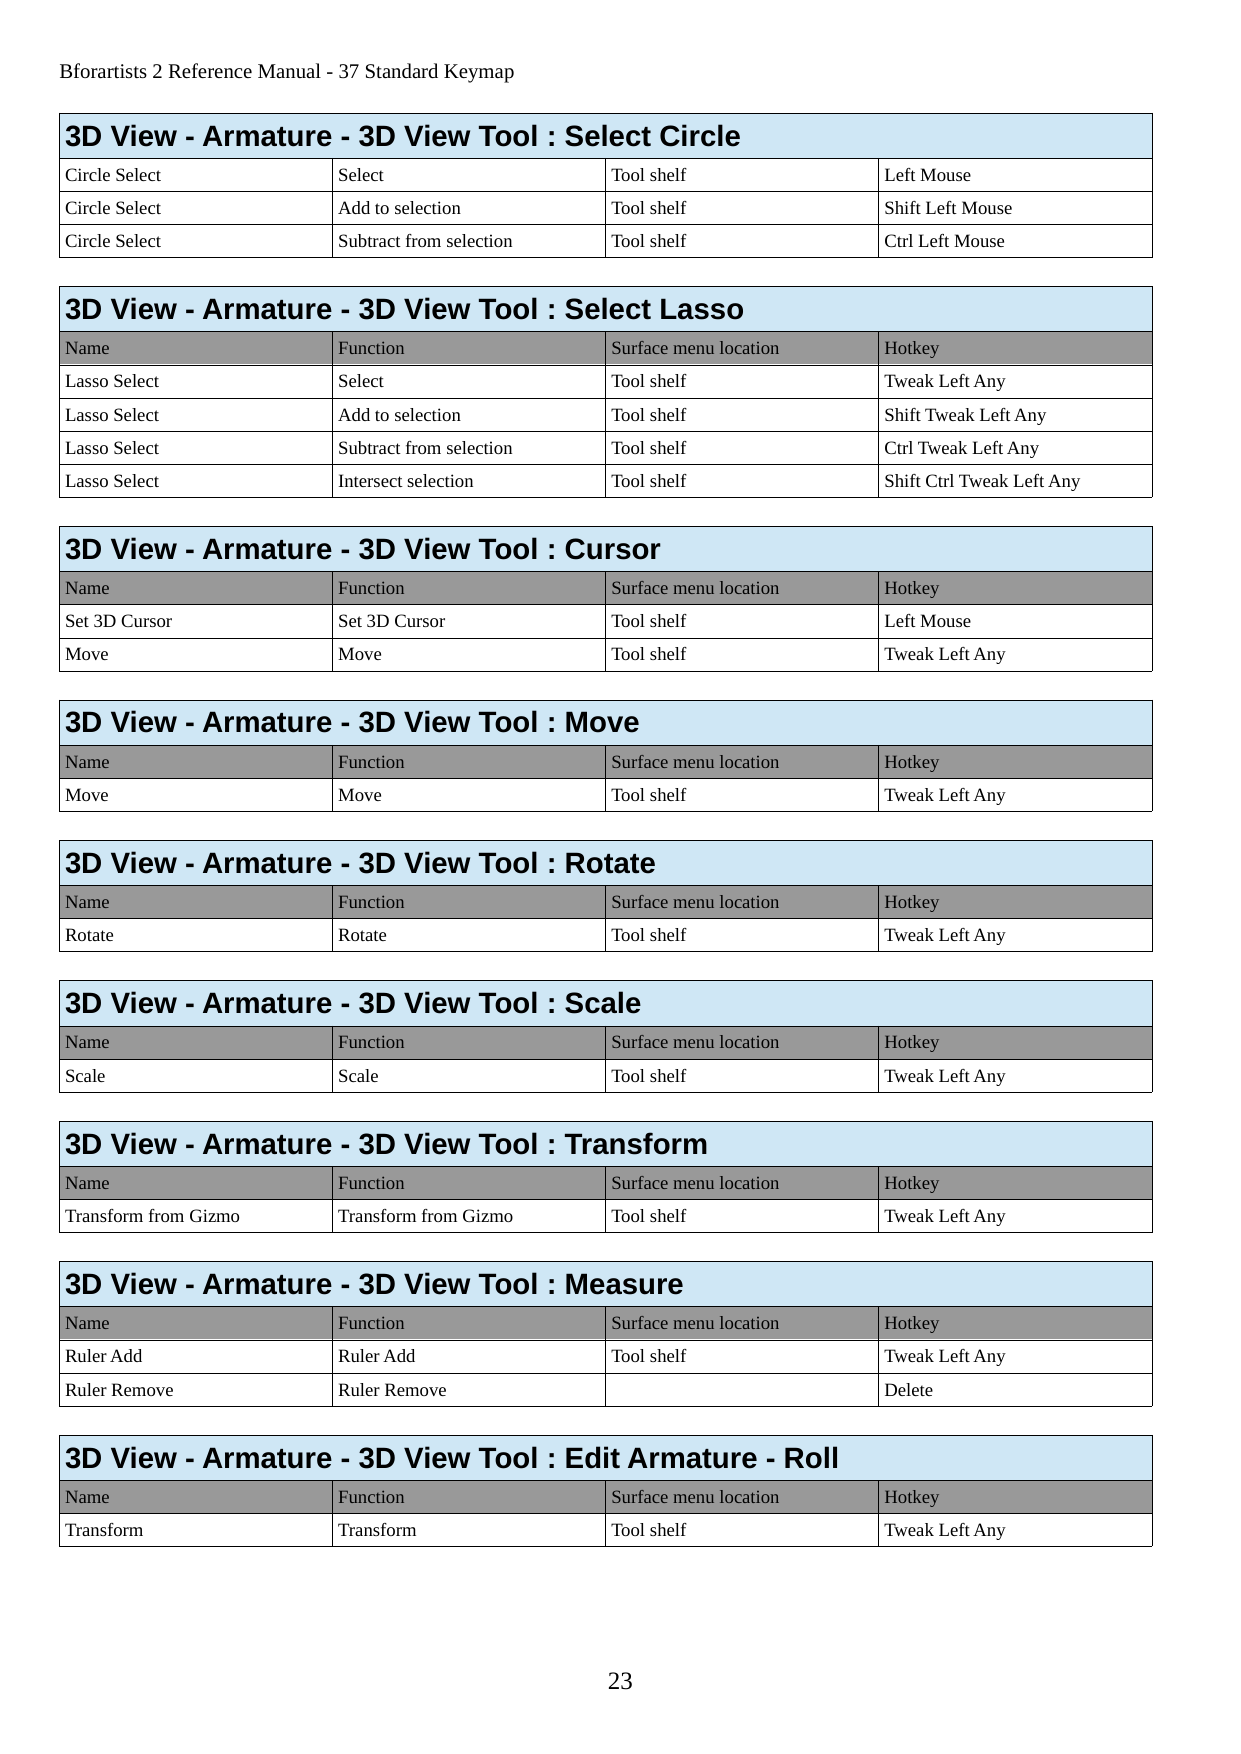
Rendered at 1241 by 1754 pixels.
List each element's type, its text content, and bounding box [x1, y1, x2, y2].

table_cell Function [333, 746, 605, 778]
table_cell Subtract from selection [333, 432, 605, 464]
table_cell Tweak Left Any [879, 639, 1152, 671]
table_cell Add to selection [333, 399, 605, 431]
table_cell Lasso Select [60, 399, 332, 431]
table_cell Surface menu location [606, 1167, 878, 1199]
table_cell Shift Left Mouse [879, 192, 1152, 224]
table_cell Surface menu location [606, 1307, 878, 1339]
table_cell Left Mouse [879, 159, 1152, 191]
table_cell Move [333, 779, 605, 811]
table_cell Tweak Left Any [879, 919, 1152, 951]
table_cell Shift Ctrl Tweak Left Any [879, 465, 1152, 497]
table_header 3D View - Armature - 3D View Tool : Select Lasso [60, 287, 1152, 331]
table_cell Subtract from selection [333, 225, 605, 257]
table_cell Tool shelf [606, 639, 878, 671]
table_cell Ctrl Left Mouse [879, 225, 1152, 257]
table_header 3D View - Armature - 3D View Tool : Move [60, 701, 1152, 745]
table_cell Circle Select [60, 225, 332, 257]
table_cell Function [333, 332, 605, 364]
table_cell Lasso Select [60, 432, 332, 464]
table_cell Tool shelf [606, 1514, 878, 1546]
table_cell Set 3D Cursor [60, 605, 332, 637]
table_cell Function [333, 572, 605, 604]
table_cell Tool shelf [606, 432, 878, 464]
table_cell Move [333, 639, 605, 671]
table_cell Name [60, 746, 332, 778]
table_header 3D View - Armature - 3D View Tool : Scale [60, 981, 1152, 1026]
table_cell Hotkey [879, 746, 1152, 778]
table_cell Circle Select [60, 159, 332, 191]
table_cell Function [333, 1481, 605, 1513]
table_cell Tweak Left Any [879, 1200, 1152, 1232]
table_cell Move [60, 779, 332, 811]
table_header 3D View - Armature - 3D View Tool : Edit Armature - Roll [60, 1436, 1152, 1480]
table_cell Tool shelf [606, 159, 878, 191]
table_cell Move [60, 639, 332, 671]
table_header 3D View - Armature - 3D View Tool : Transform [60, 1122, 1152, 1166]
table_cell Name [60, 1481, 332, 1513]
table_header 3D View - Armature - 3D View Tool : Select Circle [60, 114, 1152, 158]
table_cell Tool shelf [606, 192, 878, 224]
table_cell Surface menu location [606, 572, 878, 604]
table_cell Transform from Gizmo [333, 1200, 605, 1232]
table_cell Intersect selection [333, 465, 605, 497]
table_header 3D View - Armature - 3D View Tool : Cursor [60, 527, 1152, 571]
table_cell [606, 1374, 878, 1406]
table_cell Rotate [60, 919, 332, 951]
table_cell Shift Tweak Left Any [879, 399, 1152, 431]
table_cell Name [60, 1307, 332, 1339]
table_cell Ruler Add [60, 1341, 332, 1373]
table_cell Rotate [333, 919, 605, 951]
table_cell Left Mouse [879, 605, 1152, 637]
table_cell Hotkey [879, 572, 1152, 604]
table_cell Tool shelf [606, 1060, 878, 1092]
table_cell Tool shelf [606, 779, 878, 811]
table_cell Function [333, 1027, 605, 1059]
table_cell Tweak Left Any [879, 779, 1152, 811]
table_cell Scale [333, 1060, 605, 1092]
table_cell Surface menu location [606, 332, 878, 364]
table_cell Name [60, 886, 332, 918]
table_cell Function [333, 1307, 605, 1339]
table_cell Delete [879, 1374, 1152, 1406]
table_cell Ruler Add [333, 1341, 605, 1373]
table_cell Surface menu location [606, 746, 878, 778]
table_cell Tool shelf [606, 399, 878, 431]
table_cell Select [333, 366, 605, 398]
table_cell Tool shelf [606, 605, 878, 637]
table_cell Tool shelf [606, 225, 878, 257]
table_cell Function [333, 1167, 605, 1199]
table_cell Tool shelf [606, 366, 878, 398]
table_cell Hotkey [879, 332, 1152, 364]
table_cell Surface menu location [606, 886, 878, 918]
table_cell Transform from Gizmo [60, 1200, 332, 1232]
table_cell Tool shelf [606, 919, 878, 951]
table_cell Tool shelf [606, 1341, 878, 1373]
table_cell Circle Select [60, 192, 332, 224]
table_cell Tool shelf [606, 1200, 878, 1232]
table_cell Hotkey [879, 1307, 1152, 1339]
table_cell Transform [333, 1514, 605, 1546]
table_cell Surface menu location [606, 1027, 878, 1059]
table_cell Hotkey [879, 1167, 1152, 1199]
table_cell Add to selection [333, 192, 605, 224]
table_cell Select [333, 159, 605, 191]
table_cell Hotkey [879, 1481, 1152, 1513]
table_cell Tweak Left Any [879, 1060, 1152, 1092]
table_cell Hotkey [879, 886, 1152, 918]
table_cell Tweak Left Any [879, 1514, 1152, 1546]
table_cell Tweak Left Any [879, 1341, 1152, 1373]
table_cell Name [60, 332, 332, 364]
table_cell Surface menu location [606, 1481, 878, 1513]
table_cell Scale [60, 1060, 332, 1092]
table_cell Name [60, 1027, 332, 1059]
table_cell Ruler Remove [60, 1374, 332, 1406]
table_cell Ctrl Tweak Left Any [879, 432, 1152, 464]
table_cell Name [60, 1167, 332, 1199]
table_cell Tool shelf [606, 465, 878, 497]
table_cell Transform [60, 1514, 332, 1546]
table_cell Lasso Select [60, 366, 332, 398]
table_cell Name [60, 572, 332, 604]
table_cell Hotkey [879, 1027, 1152, 1059]
table_cell Lasso Select [60, 465, 332, 497]
table_header 3D View - Armature - 3D View Tool : Rotate [60, 841, 1152, 885]
table_cell Ruler Remove [333, 1374, 605, 1406]
table_cell Tweak Left Any [879, 366, 1152, 398]
table_cell Set 3D Cursor [333, 605, 605, 637]
table_cell Function [333, 886, 605, 918]
table_header 3D View - Armature - 3D View Tool : Measure [60, 1262, 1152, 1306]
